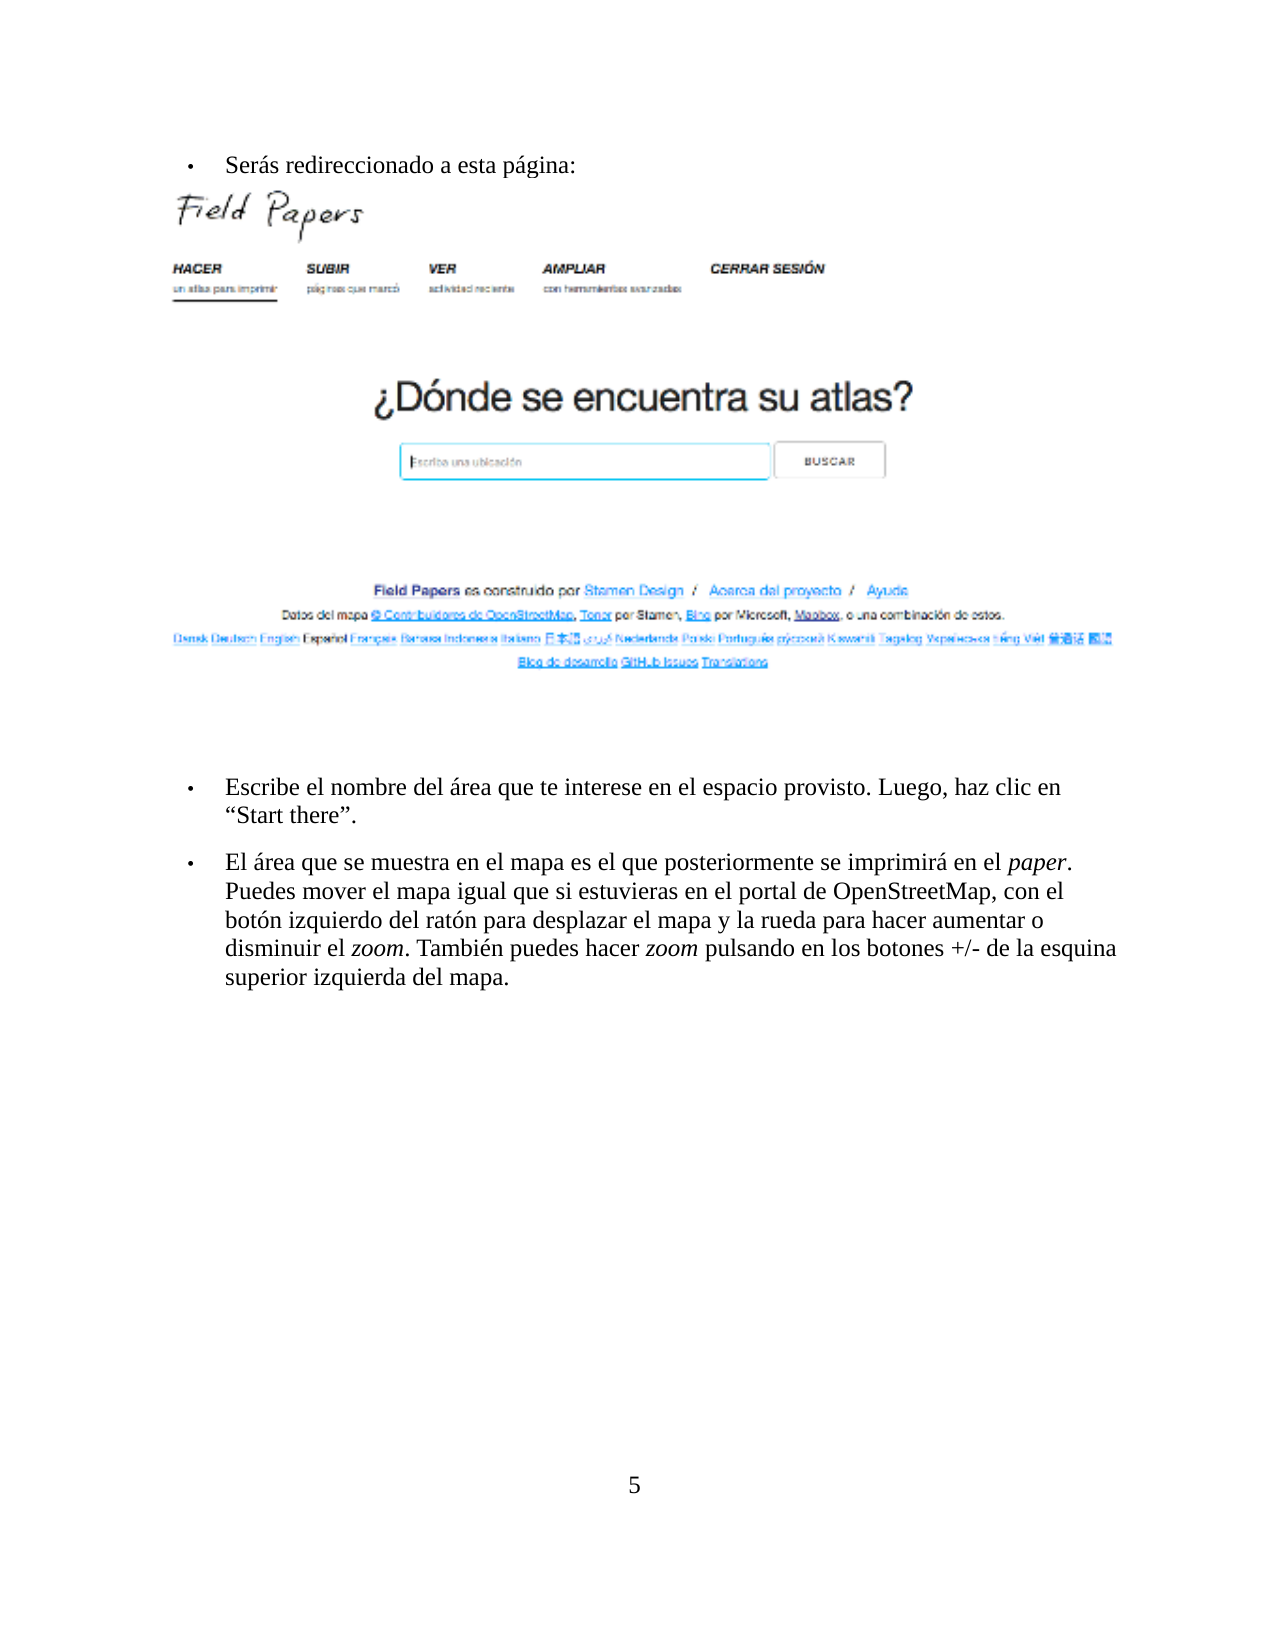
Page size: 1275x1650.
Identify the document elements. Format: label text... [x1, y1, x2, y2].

list El área que se muestra en el mapa es el que posteriormente se imprimirá en el paper. Puedes mover el mapa igual que si estuvieras en el portal de OpenStreetMap, con el botón izquierdo del ratón para desplazar el mapa y la rueda para hacer aumentar o disminuir el zoom. También puedes hacer zoom pulsando en los botones +/- de la esquina superior izquierda del mapa. [187, 847, 1125, 991]
list Serás redireccionado a esta página: [187, 150, 1125, 178]
picture [150, 178, 1127, 763]
list Escribe el nombre del área que te interese en el espacio provisto. Luego, haz clic en “Start there”. [187, 772, 1125, 829]
